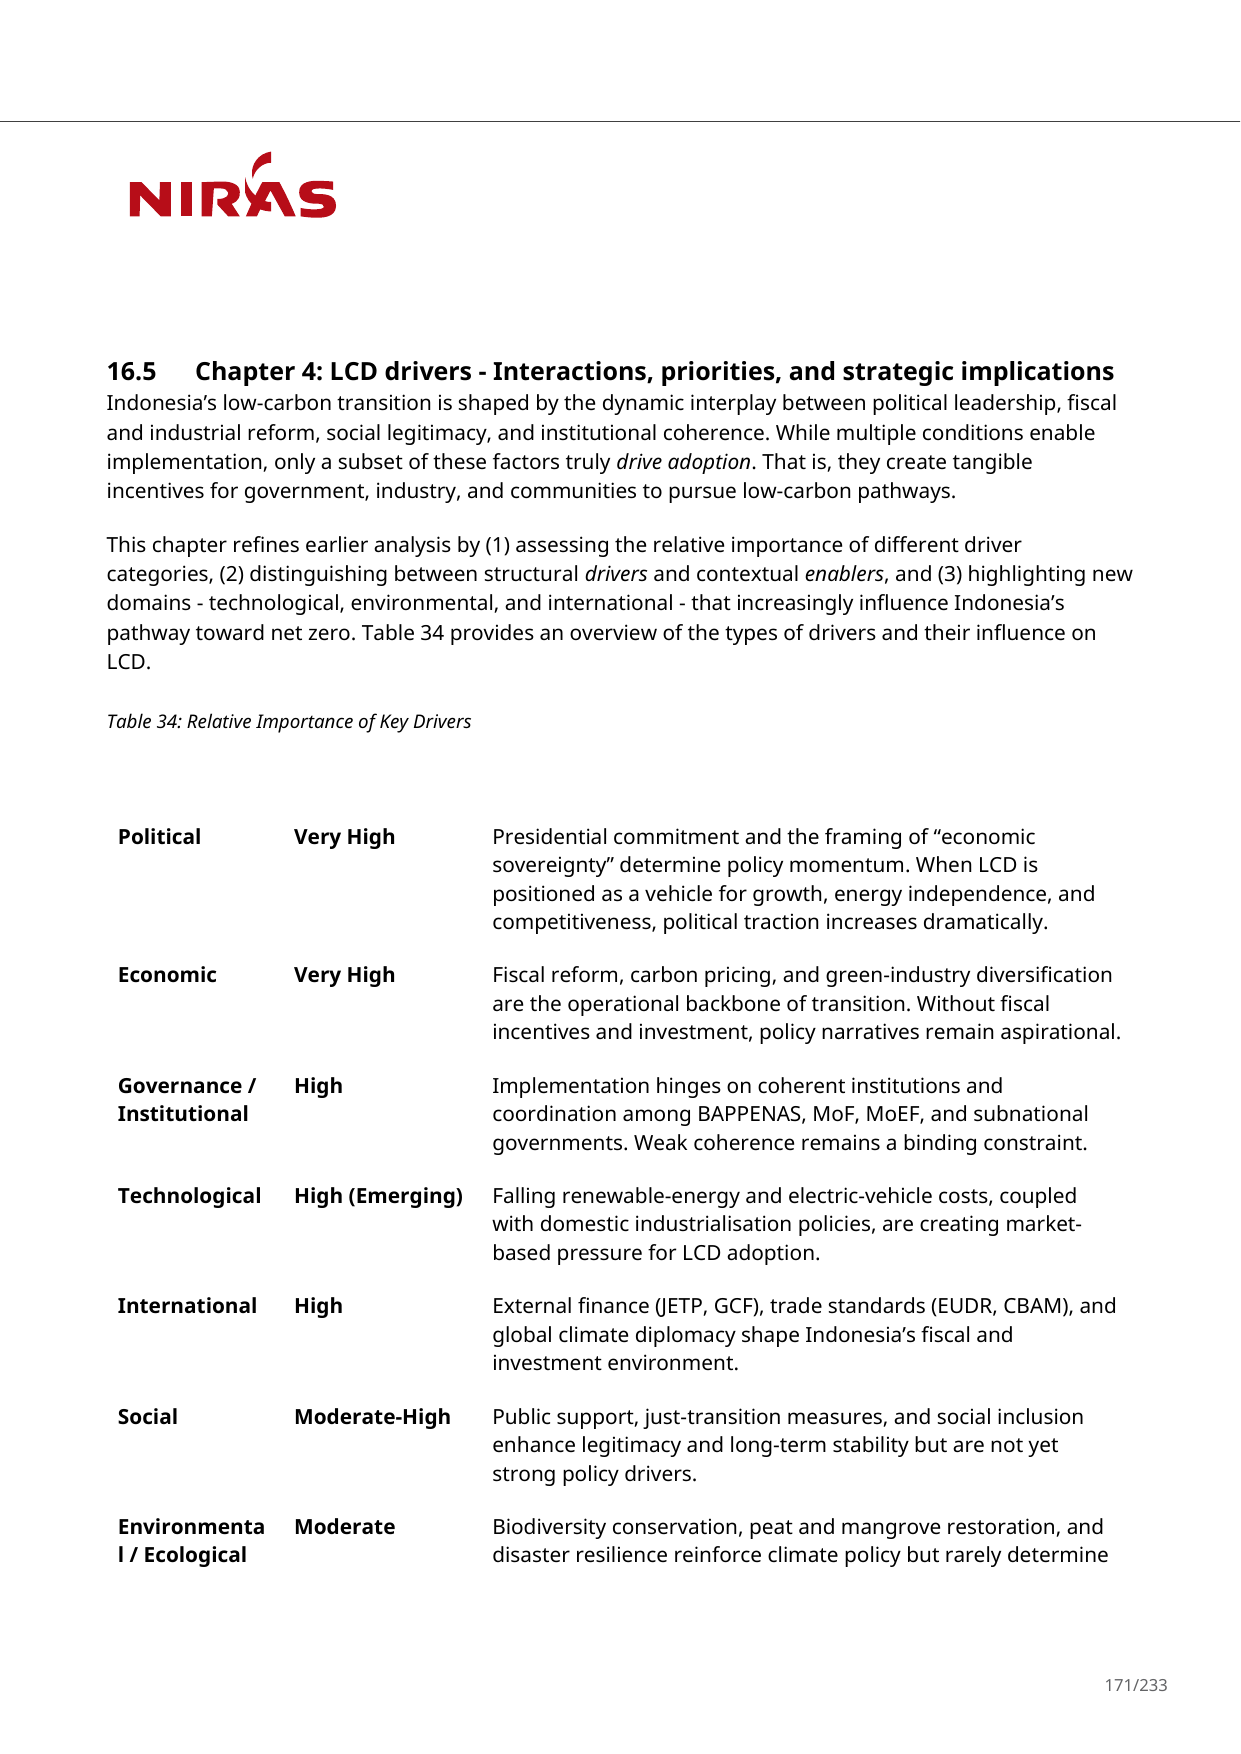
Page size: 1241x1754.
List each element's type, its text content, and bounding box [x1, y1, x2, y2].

text Table 34: Relative Importance of Key Drivers [106, 707, 1134, 734]
table_header Relative Importance [283, 740, 481, 822]
text This chapter refines earlier analysis by (1) assessing the relative importance of different driver categories, (2) distinguishing between structural drivers and contextual enablers, and (3) highlighting new domains - technological, environmental, and international - that increasingly influence Indonesia’s pathway toward net zero. Table 34 provides an overview of the types of drivers and their influence on LCD. [106, 529, 1134, 675]
table_cell Governance / Institutional [106, 1071, 283, 1181]
table_cell Presidential commitment and the framing of “economic sovereignty” determine policy momentum. When LCD is positioned as a vehicle for growth, energy independence, and competitiveness, political traction increases dramatically. [481, 822, 1134, 961]
table_cell High (Emerging) [283, 1181, 481, 1291]
table_cell High [283, 1071, 481, 1181]
table_header Driver Category [106, 740, 283, 822]
table_cell Biodiversity conservation, peat and mangrove restoration, and disaster resilience reinforce climate policy but rarely determine [481, 1512, 1134, 1569]
text Indonesia’s low-carbon transition is shaped by the dynamic interplay between political leadership, fiscal and industrial reform, social legitimacy, and institutional coherence. While multiple conditions enable implementation, only a subset of these factors truly drive adoption. That is, they create tangible incentives for government, industry, and communities to pursue low-carbon pathways. [106, 388, 1134, 504]
table_cell Falling renewable-energy and electric-vehicle costs, coupled with domestic industrialisation policies, are creating market-based pressure for LCD adoption. [481, 1181, 1134, 1291]
table_cell International [106, 1291, 283, 1402]
table_cell Very High [283, 961, 481, 1071]
table_cell Moderate [283, 1512, 481, 1569]
table_cell Very High [283, 822, 481, 961]
table_header Summary of influence on LCD [481, 740, 1134, 822]
table_cell Implementation hinges on coherent institutions and coordination among BAPPENAS, MoF, MoEF, and subnational governments. Weak coherence remains a binding constraint. [481, 1071, 1134, 1181]
table_cell Political [106, 822, 283, 961]
table_cell High [283, 1291, 481, 1402]
table_cell External finance (JETP, GCF), trade standards (EUDR, CBAM), and global climate diplomacy shape Indonesia’s fiscal and investment environment. [481, 1291, 1134, 1402]
table_cell Fiscal reform, carbon pricing, and green-industry diversification are the operational backbone of transition. Without fiscal incentives and investment, policy narratives remain aspirational. [481, 961, 1134, 1071]
subtitle Chapter 4: LCD drivers - Interactions, priorities, and strategic implications [106, 354, 1134, 388]
table_cell Social [106, 1402, 283, 1512]
table_cell Public support, just-transition measures, and social inclusion enhance legitimacy and long-term stability but are not yet strong policy drivers. [481, 1402, 1134, 1512]
table_cell Economic [106, 961, 283, 1071]
table_cell Moderate-High [283, 1402, 481, 1512]
table_cell Technological [106, 1181, 283, 1291]
table_cell Environmental / Ecological [106, 1512, 283, 1569]
